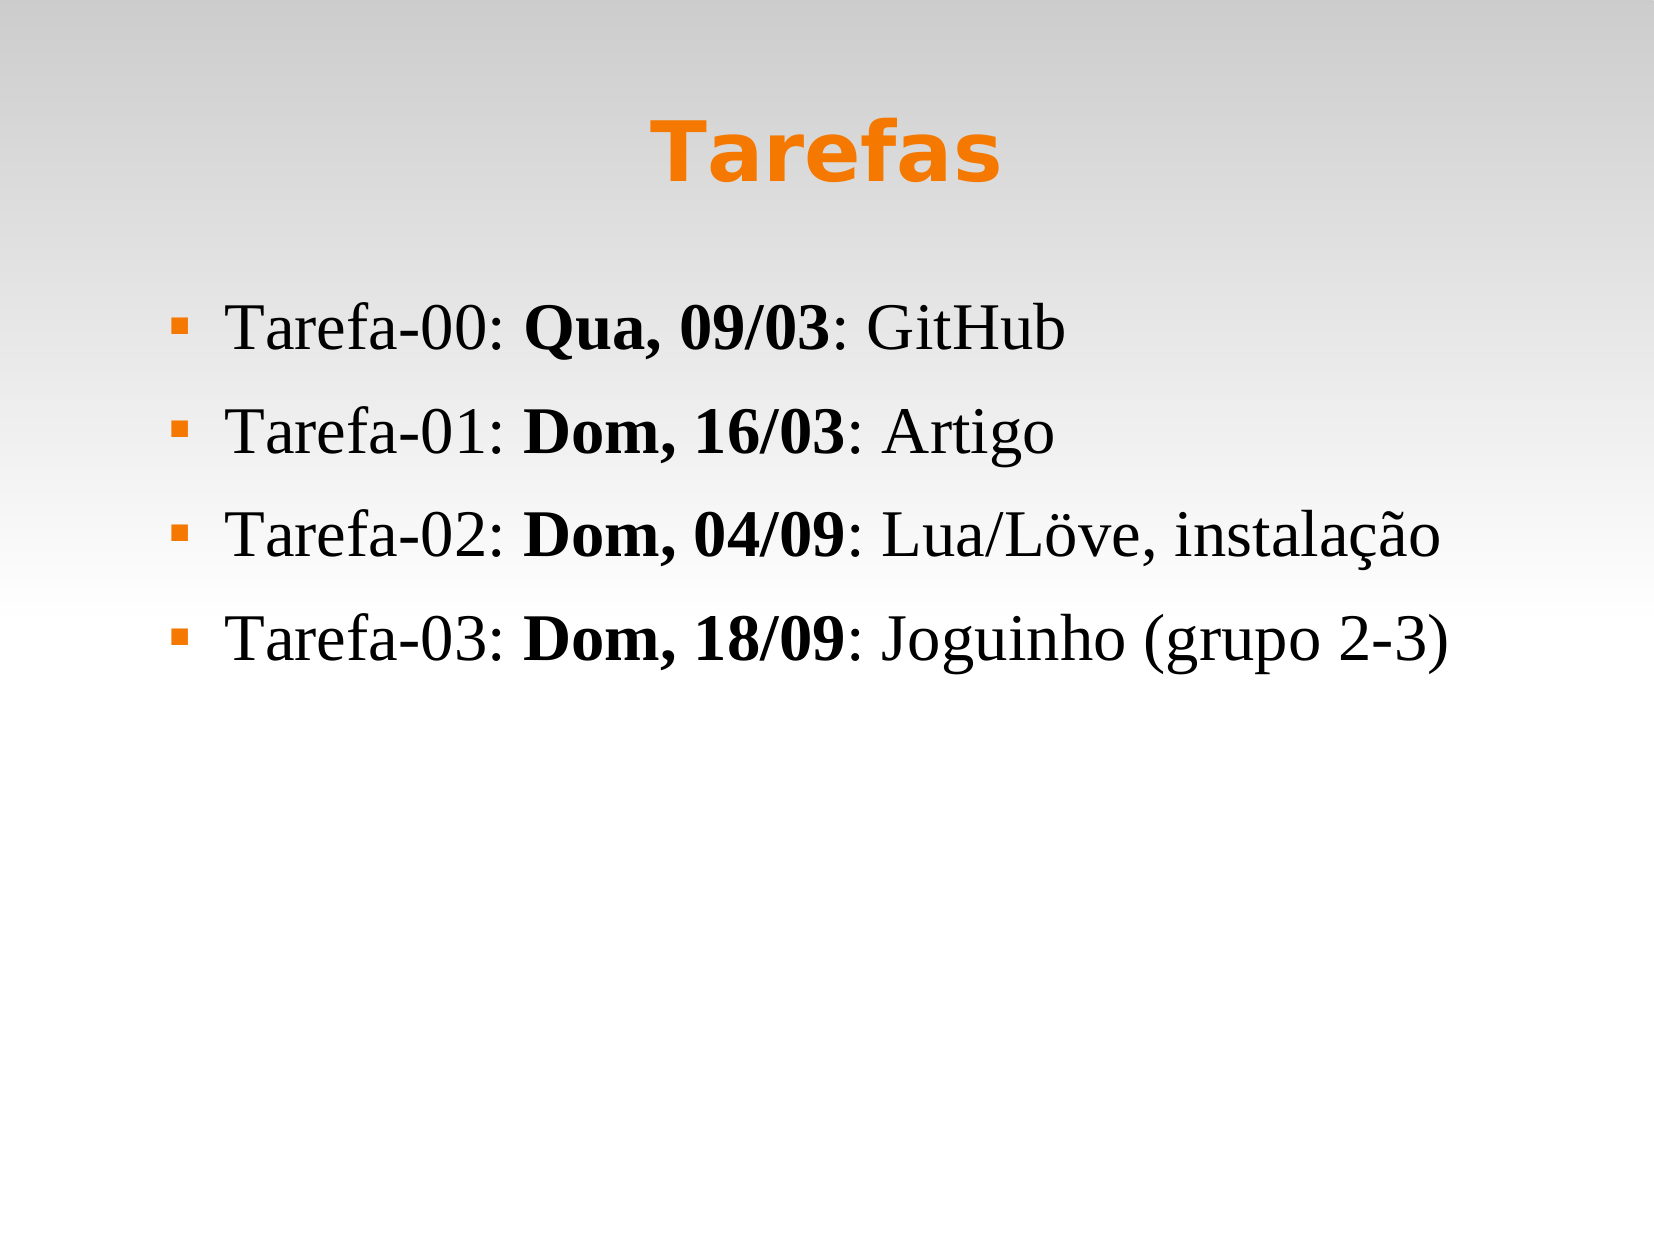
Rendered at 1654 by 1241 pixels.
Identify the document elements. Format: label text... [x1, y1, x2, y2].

title Tarefas [82, 49, 1571, 257]
list Tarefa-00: Qua, 09/03: GitHub Tarefa-01: Dom, 16/03: Artigo Tarefa-02: Dom, 04/09: Lua/Löve, instalação Tarefa-03: Dom, 18/09: Joguinho (grupo 2-3) [82, 290, 1571, 1109]
